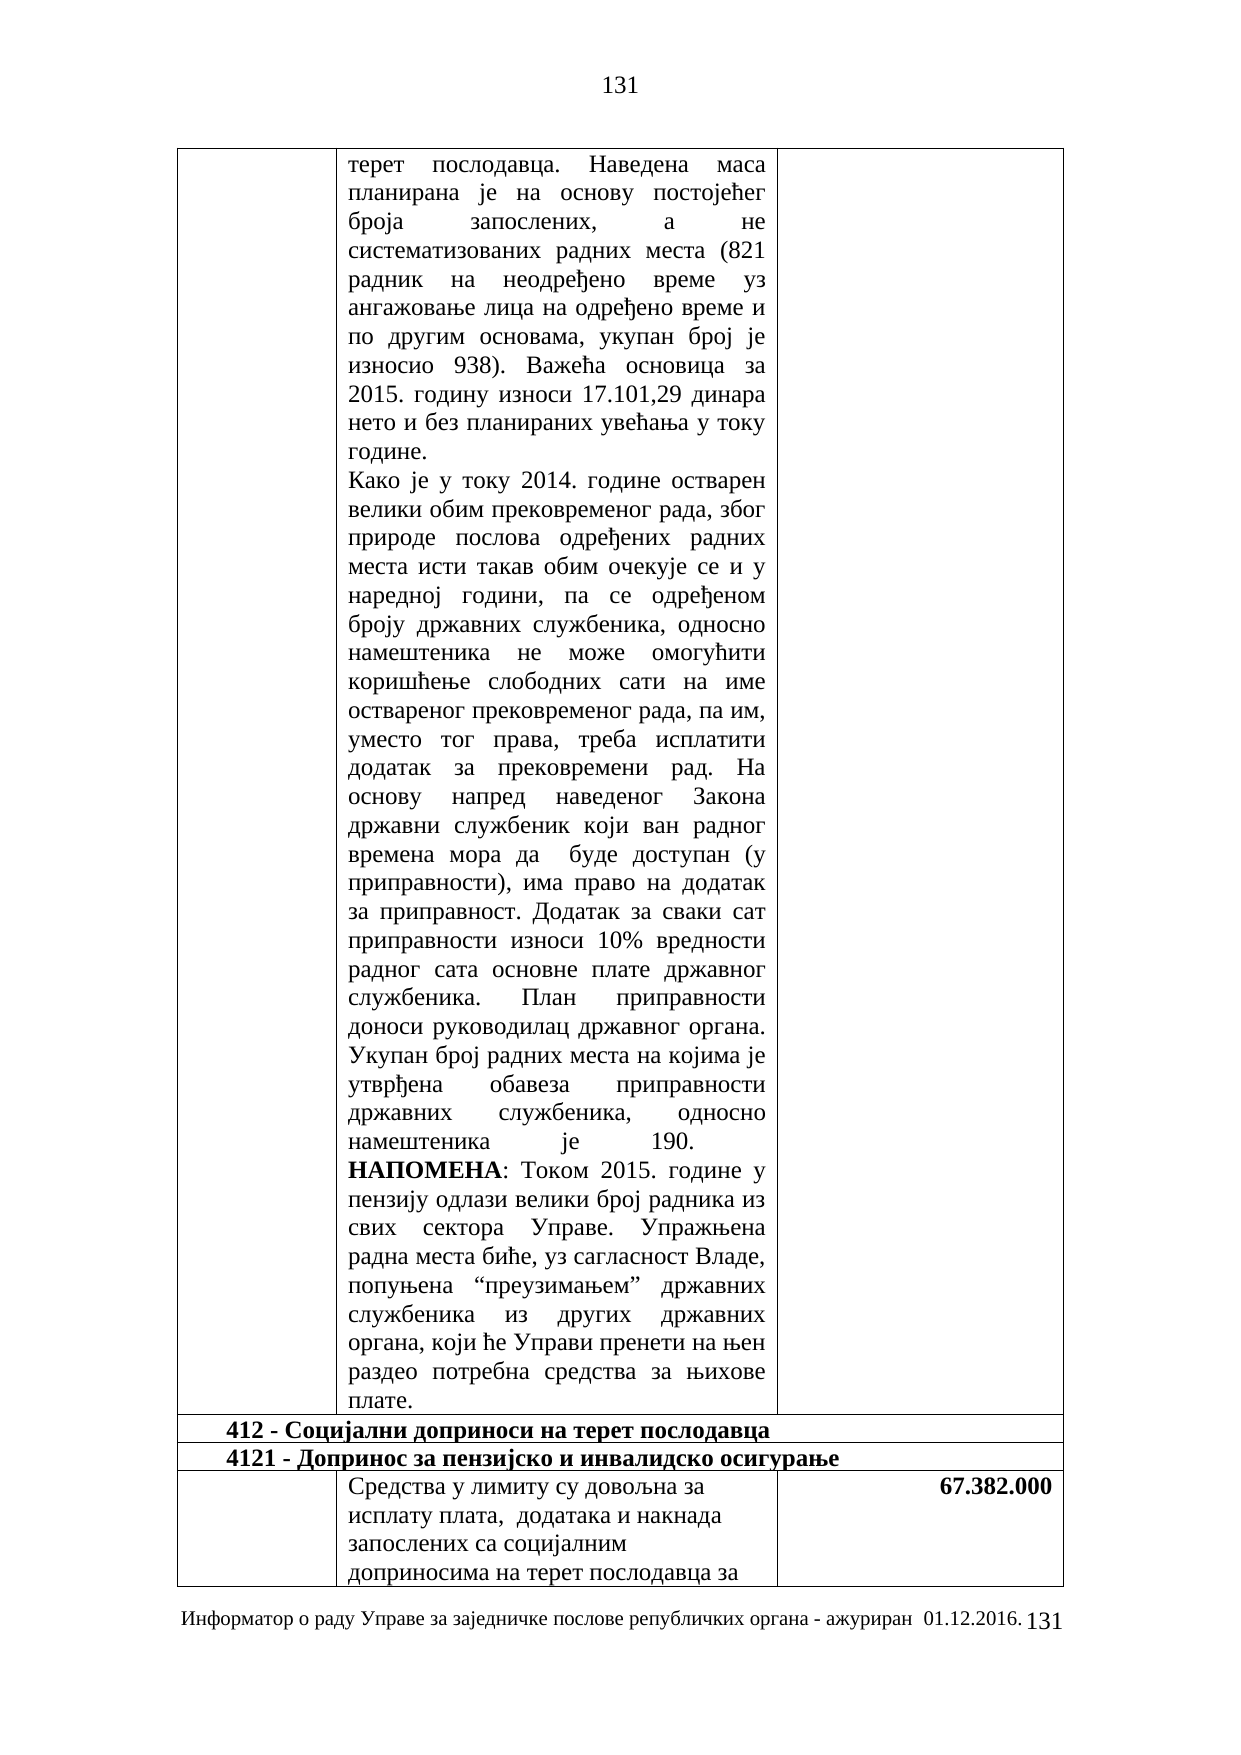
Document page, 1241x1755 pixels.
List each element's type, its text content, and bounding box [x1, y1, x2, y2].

table_cell [178, 1471, 336, 1586]
table_cell 67.382.000 [778, 1471, 1063, 1586]
table_cell [778, 149, 1063, 1414]
table_cell терет послодавца. Наведена маса планирана је на основу постојећег броја запослених, а не систематизованих радних места (821 радник на неодређено време уз ангажовање лица на одређено време и по другим основама, укупан број је износио 938). Важећа основица за 2015. годину износи 17.101,29 динара нето и без планираних увећања у току године. Како је у току 2014. године остварен велики обим прековременог рада, због природе послова одређених радних места исти такав обим очекује се и у наредној години, па се одређеном броју државних службеника, односно намештеника не може омогућити коришћење слободних сати на име оствареног прековременог рада, па им, уместо тог права, треба исплатити додатак за прековремени рад. На основу напред наведеног Закона државни службеник који ван радног времена мора да буде доступан (у приправности), има право на додатак за приправност. Додатак за сваки сат приправности износи 10% вредности радног сата основне плате државног службеника. План приправности доноси руководилац државног органа. Укупан број радних места на којима је утврђена обавеза приправности државних службеника, односно намештеника је 190. НАПОМЕНА: Током 2015. године у пензију одлази велики број радника из свих сектора Управе. Упражњена радна места биће, уз сагласност Владе, попуњена “преузимањем” државних службеника из других државних органа, који ће Управи пренети на њен раздео потребна средства за њихове плате. [337, 149, 777, 1414]
table_cell [178, 149, 336, 1414]
table_cell 412 - Социјални доприноси на терет послодавца [178, 1415, 1063, 1442]
table_cell 4121 - Допринос за пензијско и инвалидско осигурање [178, 1443, 1063, 1470]
table_cell Средства у лимиту су довољна за исплату плата, додатака и накнада запослених са социјалним доприносима на терет послодавца за [337, 1471, 777, 1586]
